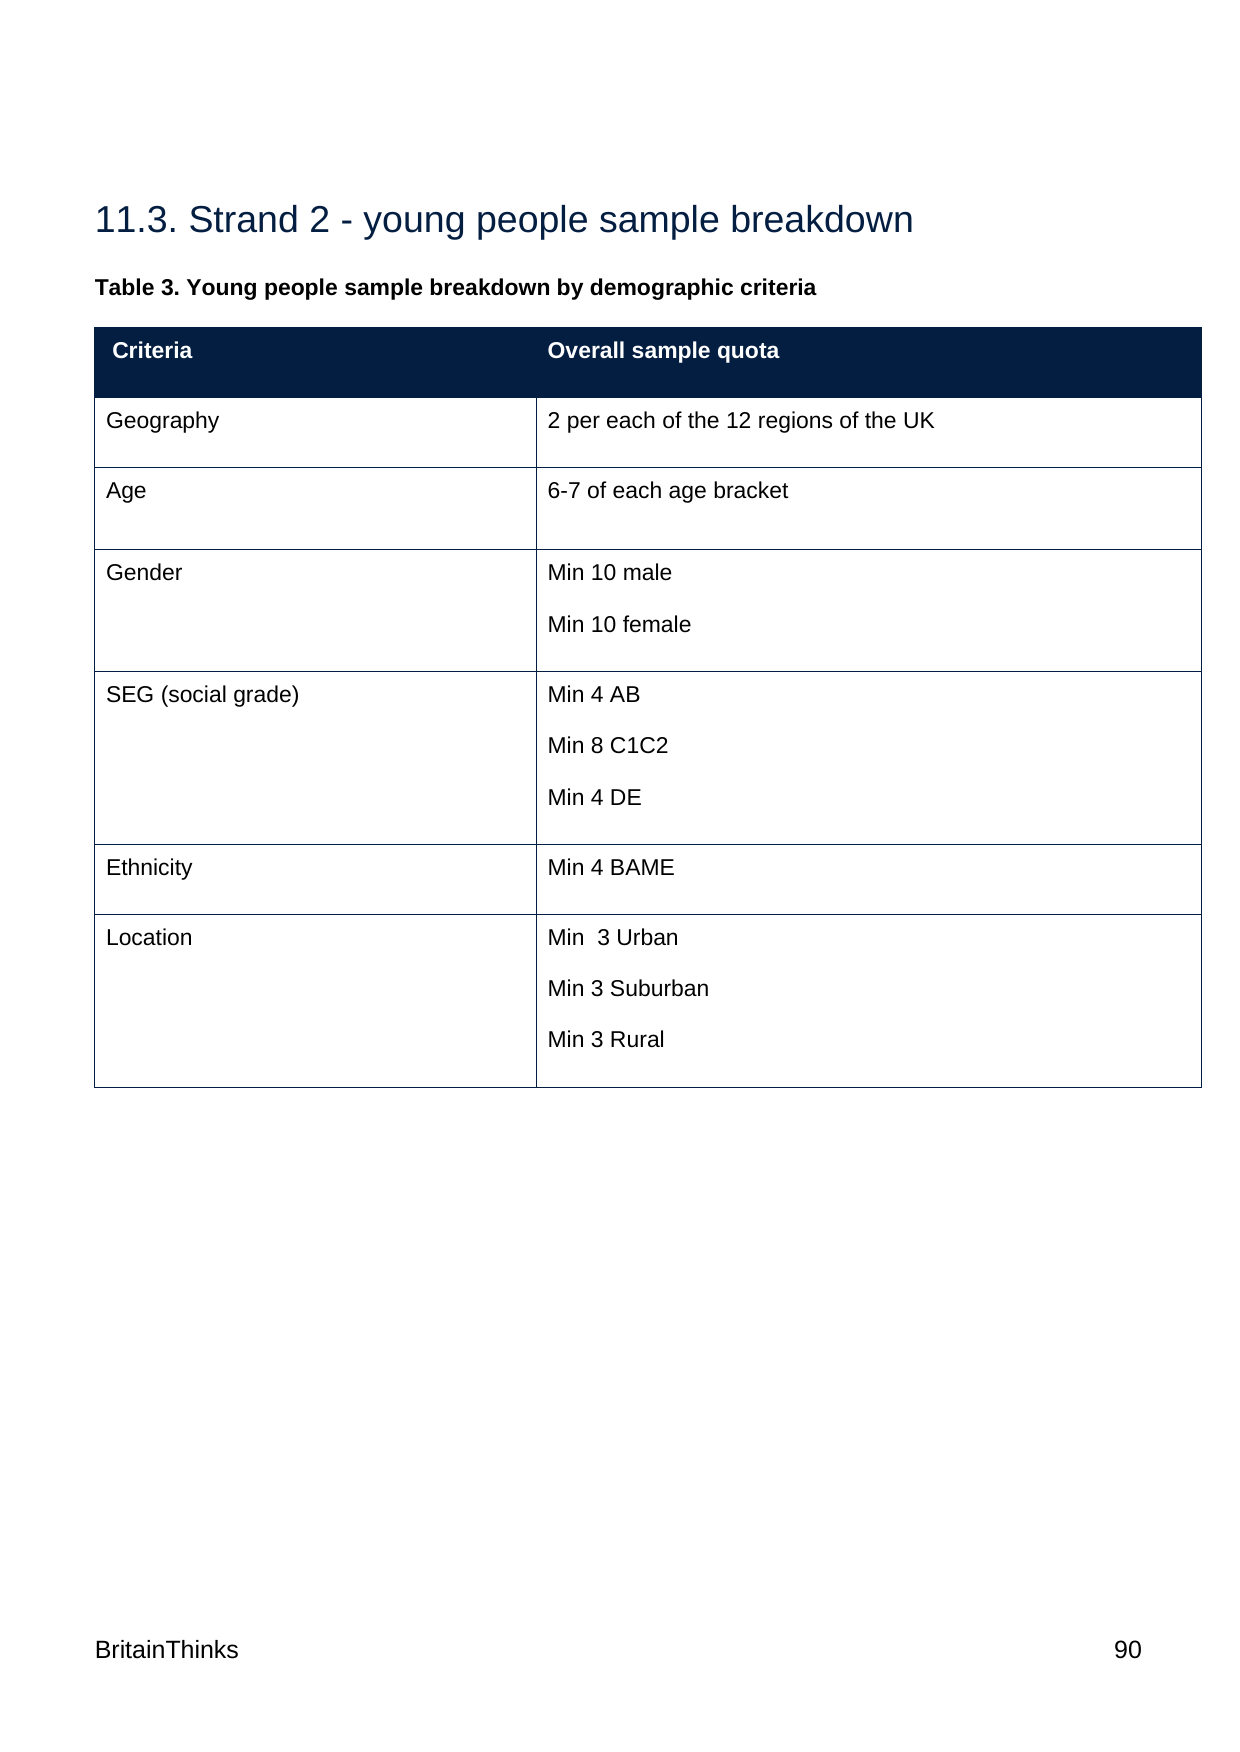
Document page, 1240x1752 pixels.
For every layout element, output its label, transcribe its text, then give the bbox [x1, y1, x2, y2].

table_cell Location [95, 915, 536, 1087]
subtitle 11.3. Strand 2 - young people sample breakdown [94, 198, 1145, 241]
table_cell 2 per each of the 12 regions of the UK [537, 398, 1201, 467]
table_cell Min 3 Urban Min 3 Suburban Min 3 Rural [537, 915, 1201, 1087]
table_cell Gender [95, 550, 536, 671]
table_cell Ethnicity [95, 845, 536, 914]
table_header Overall sample quota [537, 328, 1201, 397]
table_cell 6-7 of each age bracket [537, 468, 1201, 549]
table_cell Min 4 BAME [537, 845, 1201, 914]
table_cell Age [95, 468, 536, 549]
text Table 3. Young people sample breakdown by demographic criteria [94, 274, 1145, 301]
table_cell Min 10 male Min 10 female [537, 550, 1201, 671]
table_cell Min 4 AB Min 8 C1C2 Min 4 DE [537, 672, 1201, 844]
table_cell Geography [95, 398, 536, 467]
table_cell SEG (social grade) [95, 672, 536, 844]
table_header Criteria [95, 328, 536, 397]
